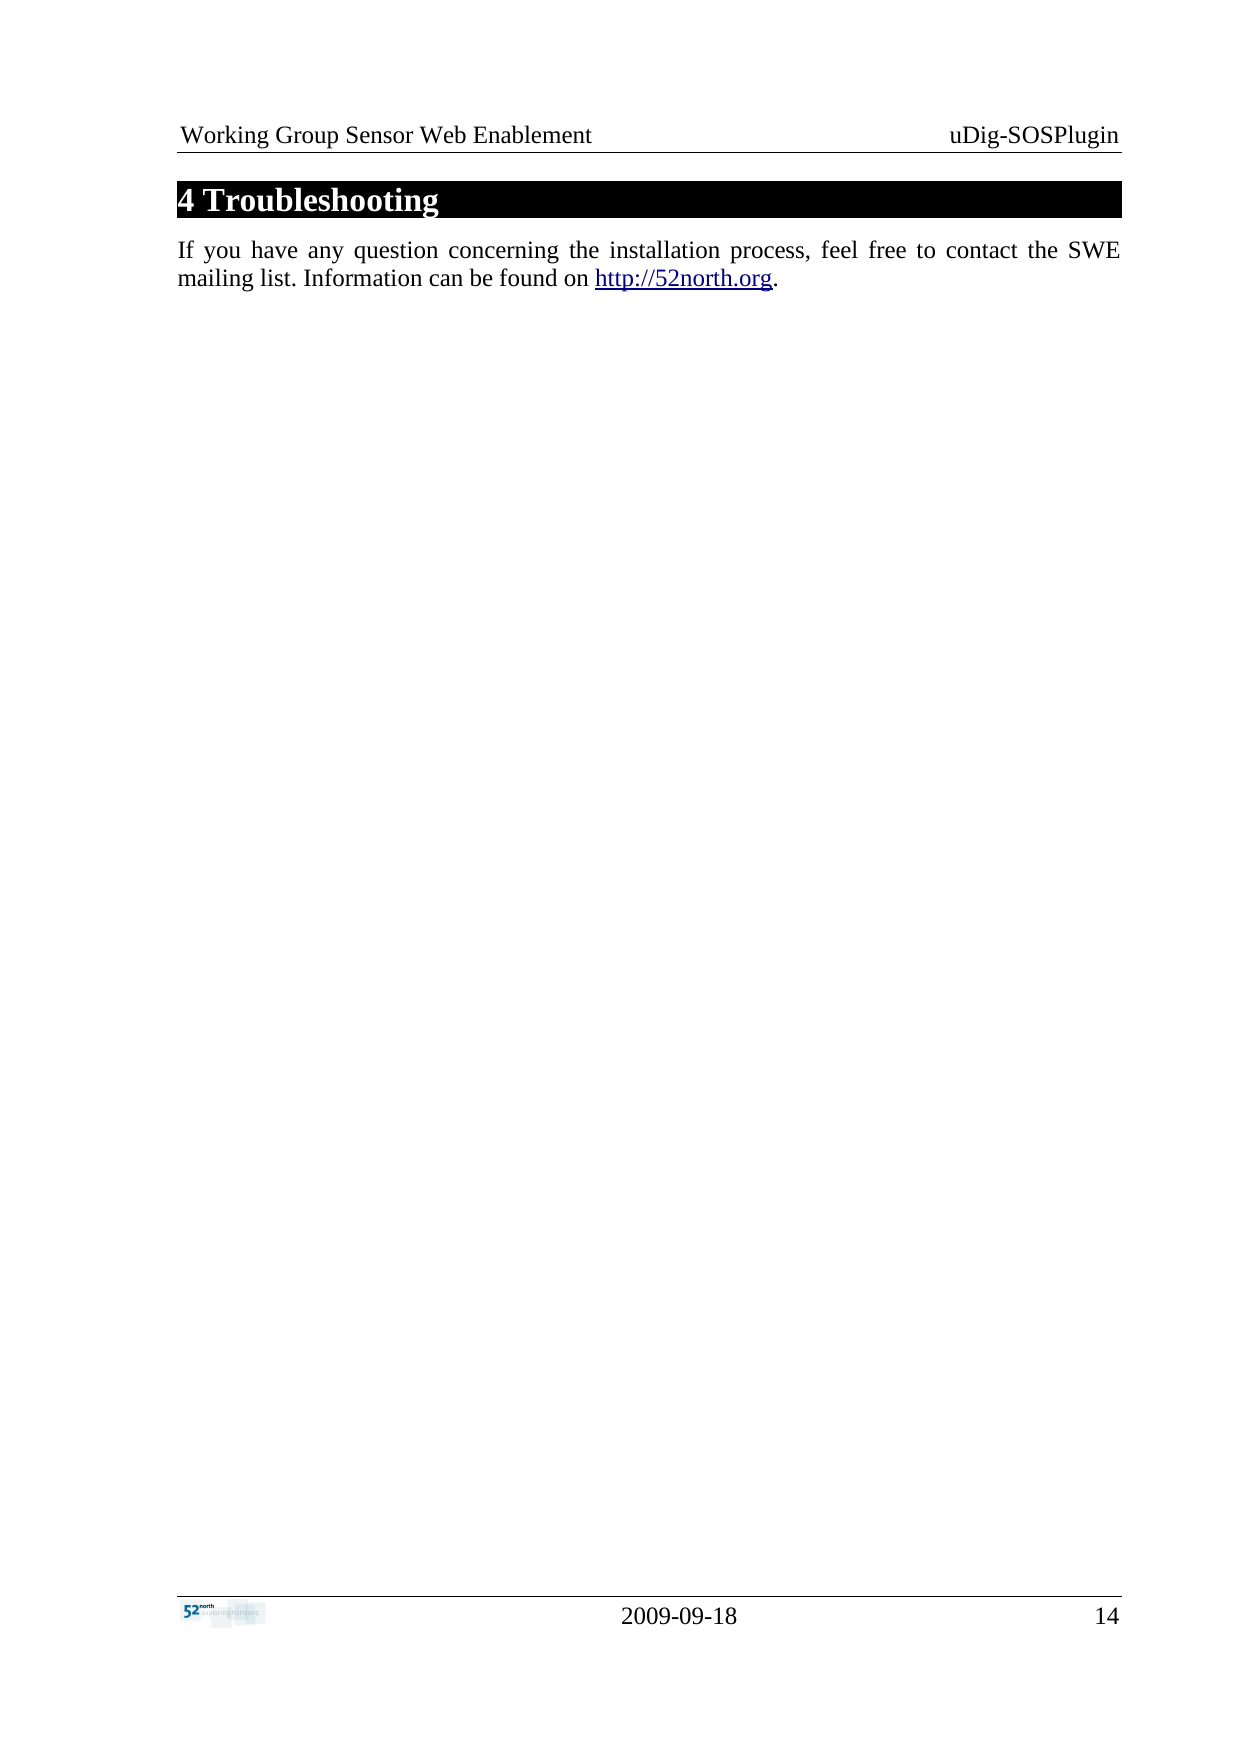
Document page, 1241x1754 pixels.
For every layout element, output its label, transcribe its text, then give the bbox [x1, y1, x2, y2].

subtitle Troubleshooting [177, 181, 1122, 218]
picture [180, 1599, 266, 1628]
text If you have any question concerning the installation process, feel free to contact the SWE mailing list. Information can be found on http://52north.org. [177, 237, 1122, 292]
